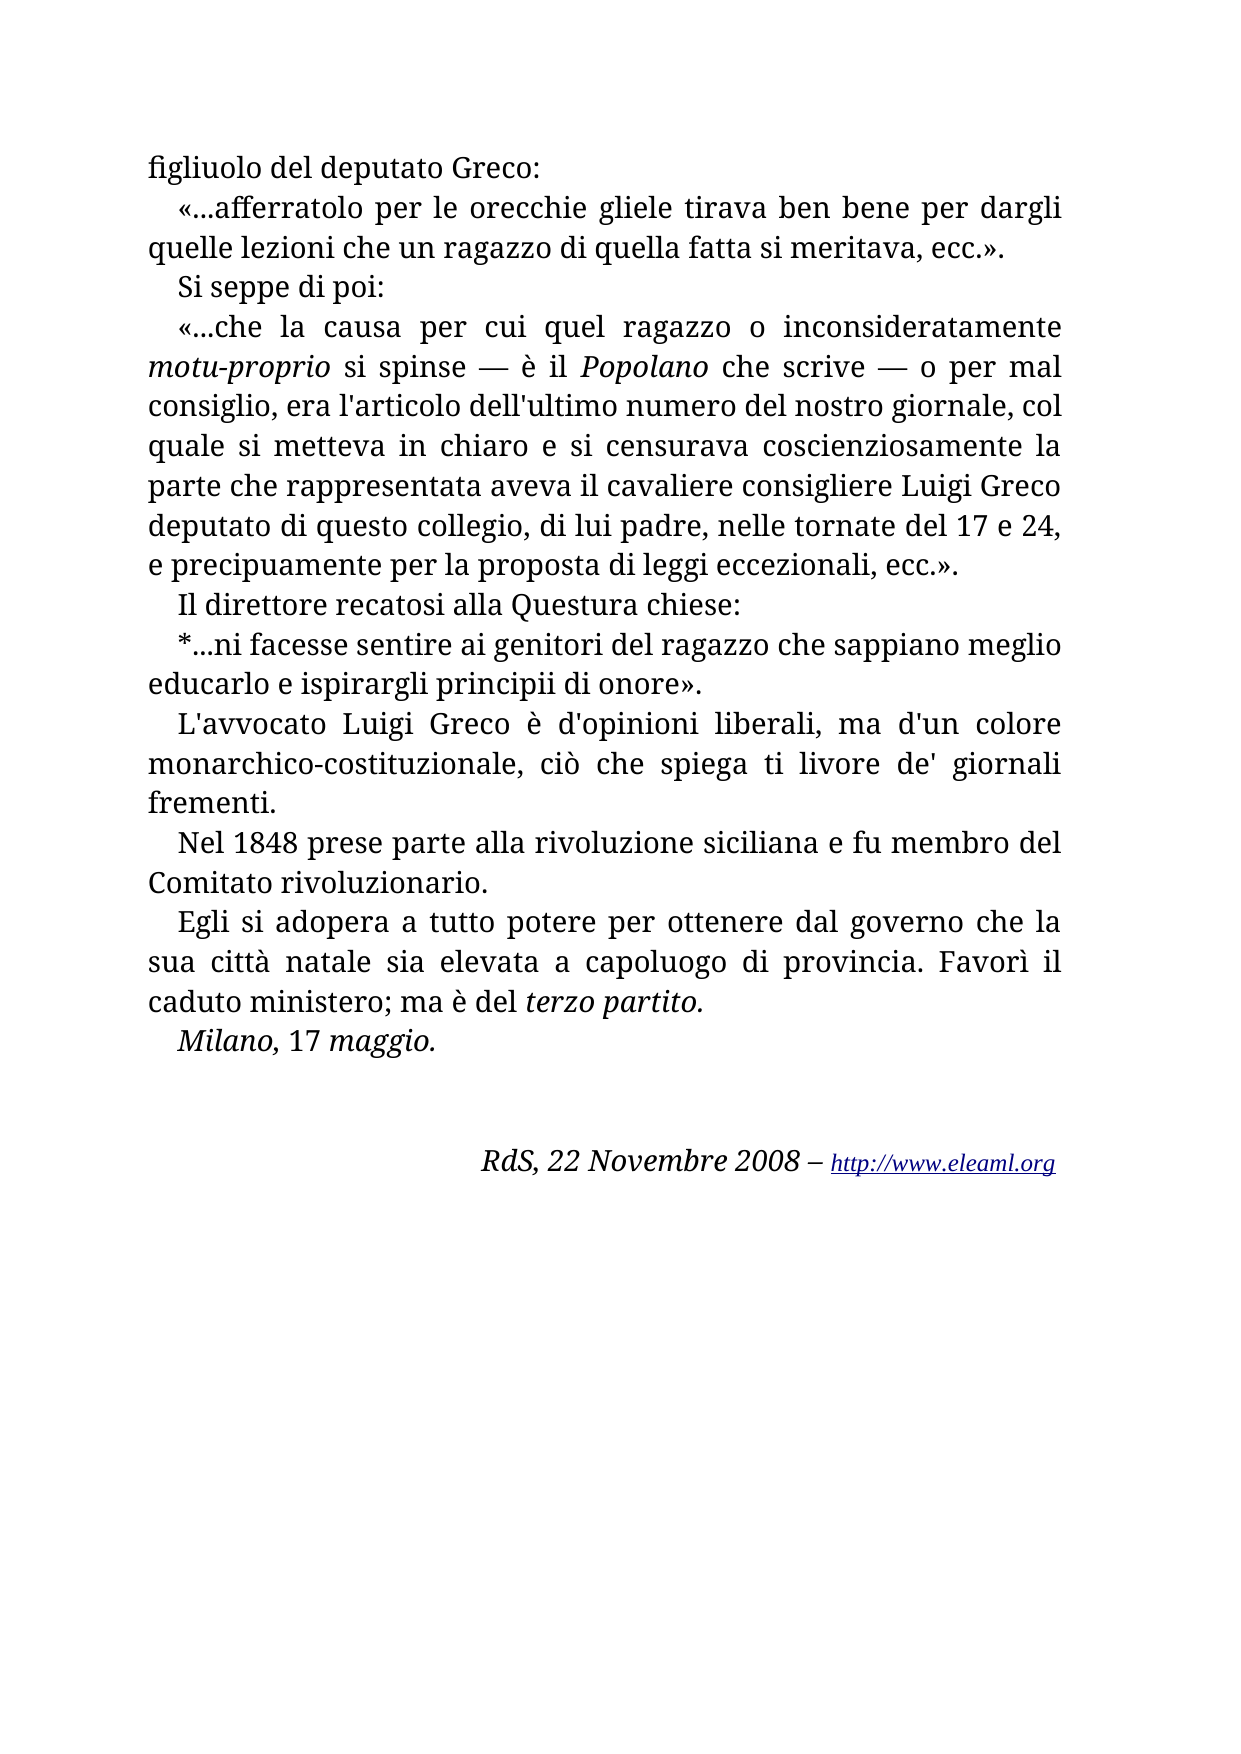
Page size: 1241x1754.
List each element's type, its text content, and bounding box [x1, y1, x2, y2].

text L'avvocato Luigi Greco è d'opinioni liberali, ma d'un colore monarchico-costituzionale, ciò che spiega ti livore de' giornali frementi. [148, 703, 1063, 822]
text Milano, 17 maggio. [148, 1021, 1063, 1060]
text Egli si adopera a tutto potere per ottenere dal governo che la sua città natale sia elevata a capoluogo di provincia. Favorì il caduto ministero; ma è del terzo partito. [148, 902, 1063, 1021]
text figliuolo del deputato Greco: [148, 148, 1063, 187]
text «...afferratolo per le orecchie gliele tirava ben bene per dargli quelle lezioni che un ragazzo di quella fatta si meritava, ecc.». [148, 187, 1063, 267]
text Nel 1848 prese parte alla rivoluzione siciliana e fu membro del Comitato rivoluzionario. [148, 822, 1063, 902]
text Si seppe di poi: [148, 267, 1063, 306]
text *...ni facesse sentire ai genitori del ragazzo che sappiano meglio educarlo e ispirargli principii di onore». [148, 624, 1063, 703]
text RdS, 22 Novembre 2008 – http://www.eleaml.org [148, 1140, 1063, 1179]
text Il direttore recatosi alla Questura chiese: [148, 584, 1063, 624]
text «...che la causa per cui quel ragazzo o inconsideratamente motu-proprio si spinse — è il Popolano che scrive — o per mal consiglio, era l'articolo dell'ultimo numero del nostro giornale, col quale si metteva in chiaro e si censurava coscienziosamente la parte che rappresentata aveva il cavaliere consigliere Luigi Greco deputato di questo collegio, di lui padre, nelle tornate del 17 e 24, e precipuamente per la proposta di leggi eccezionali, ecc.». [148, 306, 1063, 584]
